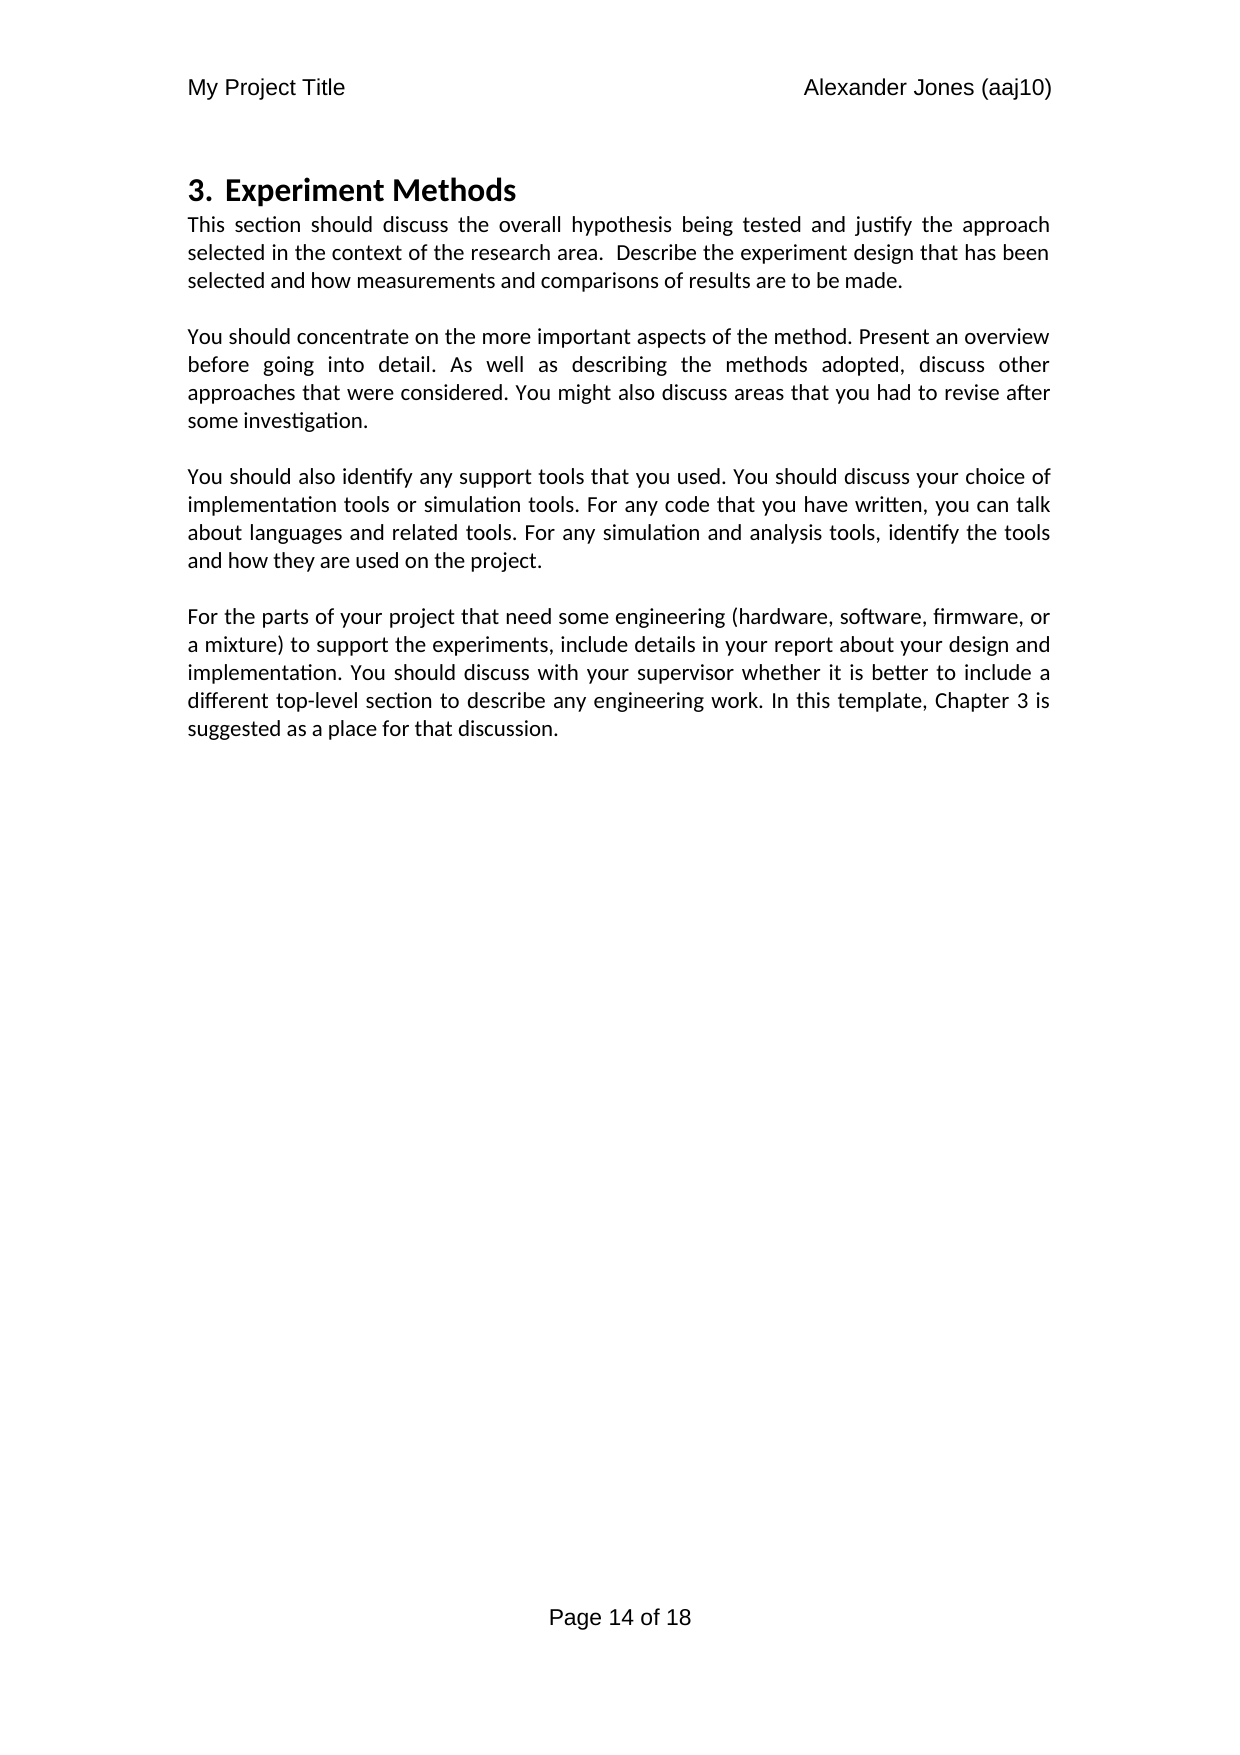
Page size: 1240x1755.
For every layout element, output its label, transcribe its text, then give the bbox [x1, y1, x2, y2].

text You should concentrate on the more important aspects of the method. Present an overview before going into detail. As well as describing the methods adopted, discuss other approaches that were considered. You might also discuss areas that you had to revise after some investigation. [187, 322, 1052, 434]
text For the parts of your project that need some engineering (hardware, software, firmware, or a mixture) to support the experiments, include details in your report about your design and implementation. You should discuss with your supervisor whether it is better to include a different top-level section to describe any engineering work. In this template, Chapter 3 is suggested as a place for that discussion. [187, 602, 1052, 743]
subtitle Experiment Methods [187, 169, 1052, 210]
text You should also identify any support tools that you used. You should discuss your choice of implementation tools or simulation tools. For any code that you have written, you can talk about languages and related tools. For any simulation and analysis tools, identify the tools and how they are used on the project. [187, 462, 1052, 574]
text This section should discuss the overall hypothesis being tested and justify the approach selected in the context of the research area. Describe the experiment design that has been selected and how measurements and comparisons of results are to be made. [187, 210, 1052, 294]
